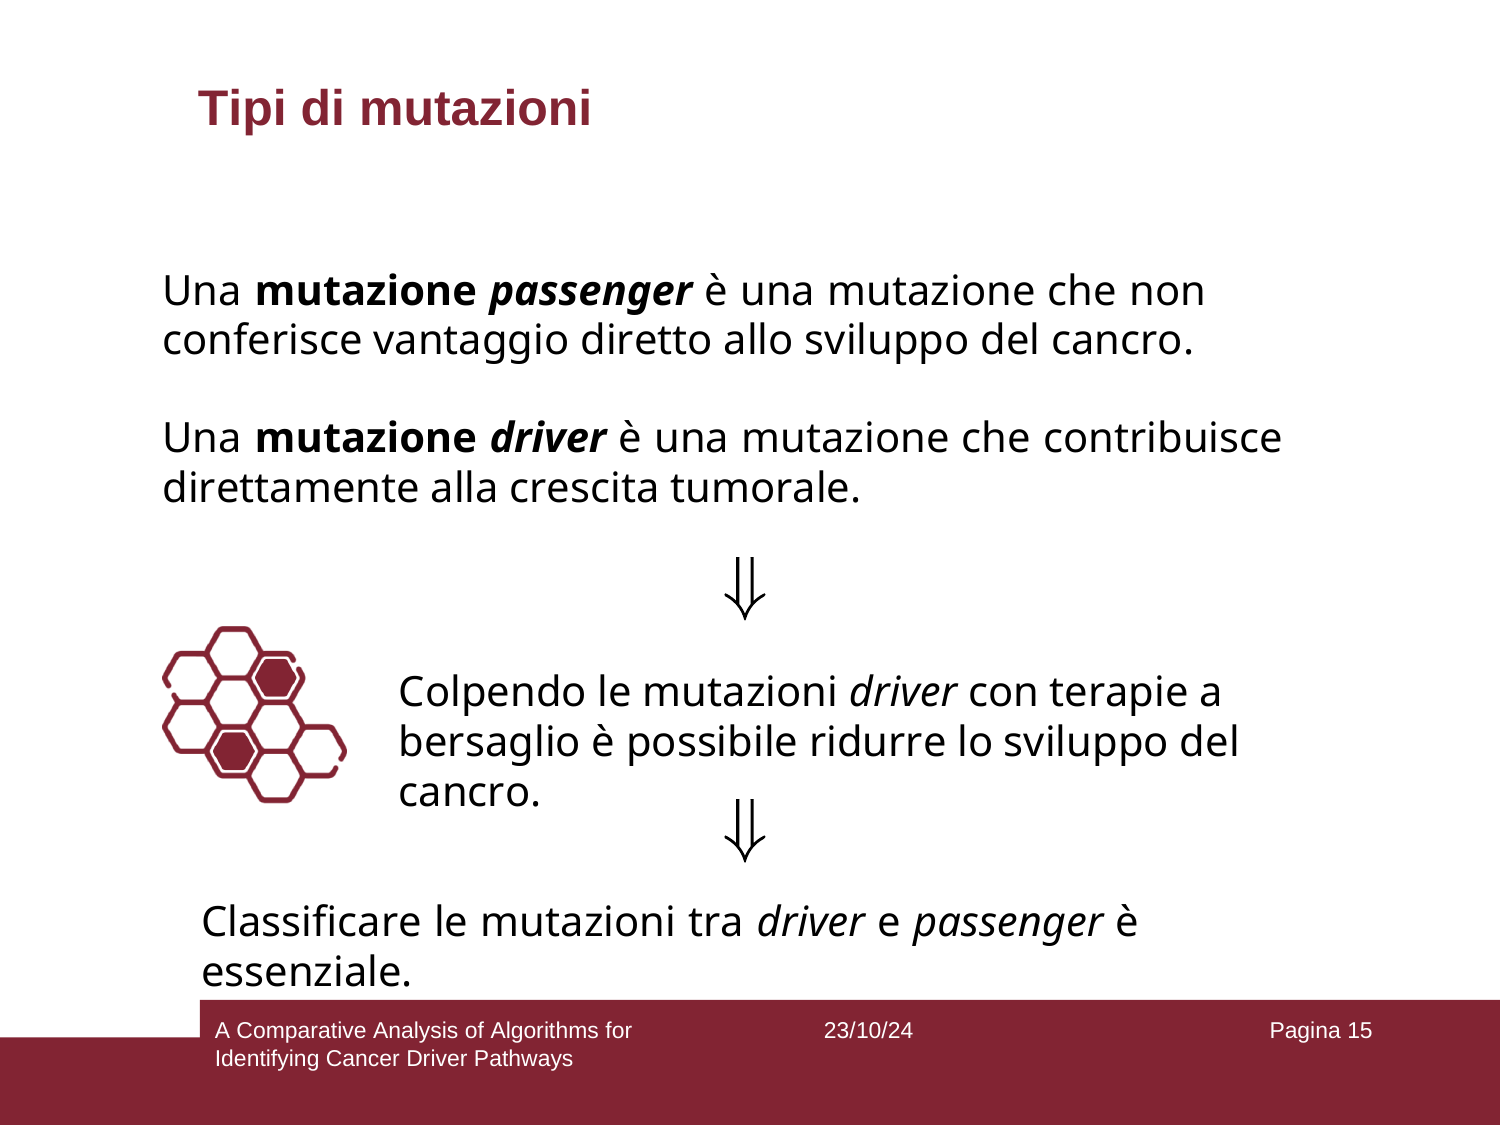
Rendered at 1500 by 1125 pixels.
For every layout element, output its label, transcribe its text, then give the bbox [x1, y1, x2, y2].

picture [724, 557, 766, 621]
text_box Una mutazione driver è una mutazione che contribuisce direttamente alla crescita tumorale. [147, 403, 1364, 519]
picture [724, 799, 766, 863]
picture [162, 622, 347, 807]
title Tipi di mutazioni [183, 67, 1400, 150]
text_box Una mutazione passenger è una mutazione che non conferisce vantaggio diretto allo sviluppo del cancro. [147, 255, 1373, 371]
text_box Pagina <number> [1074, 1008, 1388, 1084]
text_box Classificare le mutazioni tra driver e passenger è essenziale. [186, 887, 1305, 1003]
text_box Colpendo le mutazioni driver con terapie a bersaglio è possibile ridurre lo sviluppo del cancro. [383, 657, 1339, 773]
text_box A Comparative Analysis of Algorithms for Identifying Cancer Driver Pathways [199, 1008, 676, 1084]
text_box 23/10/24 [712, 1008, 1026, 1084]
